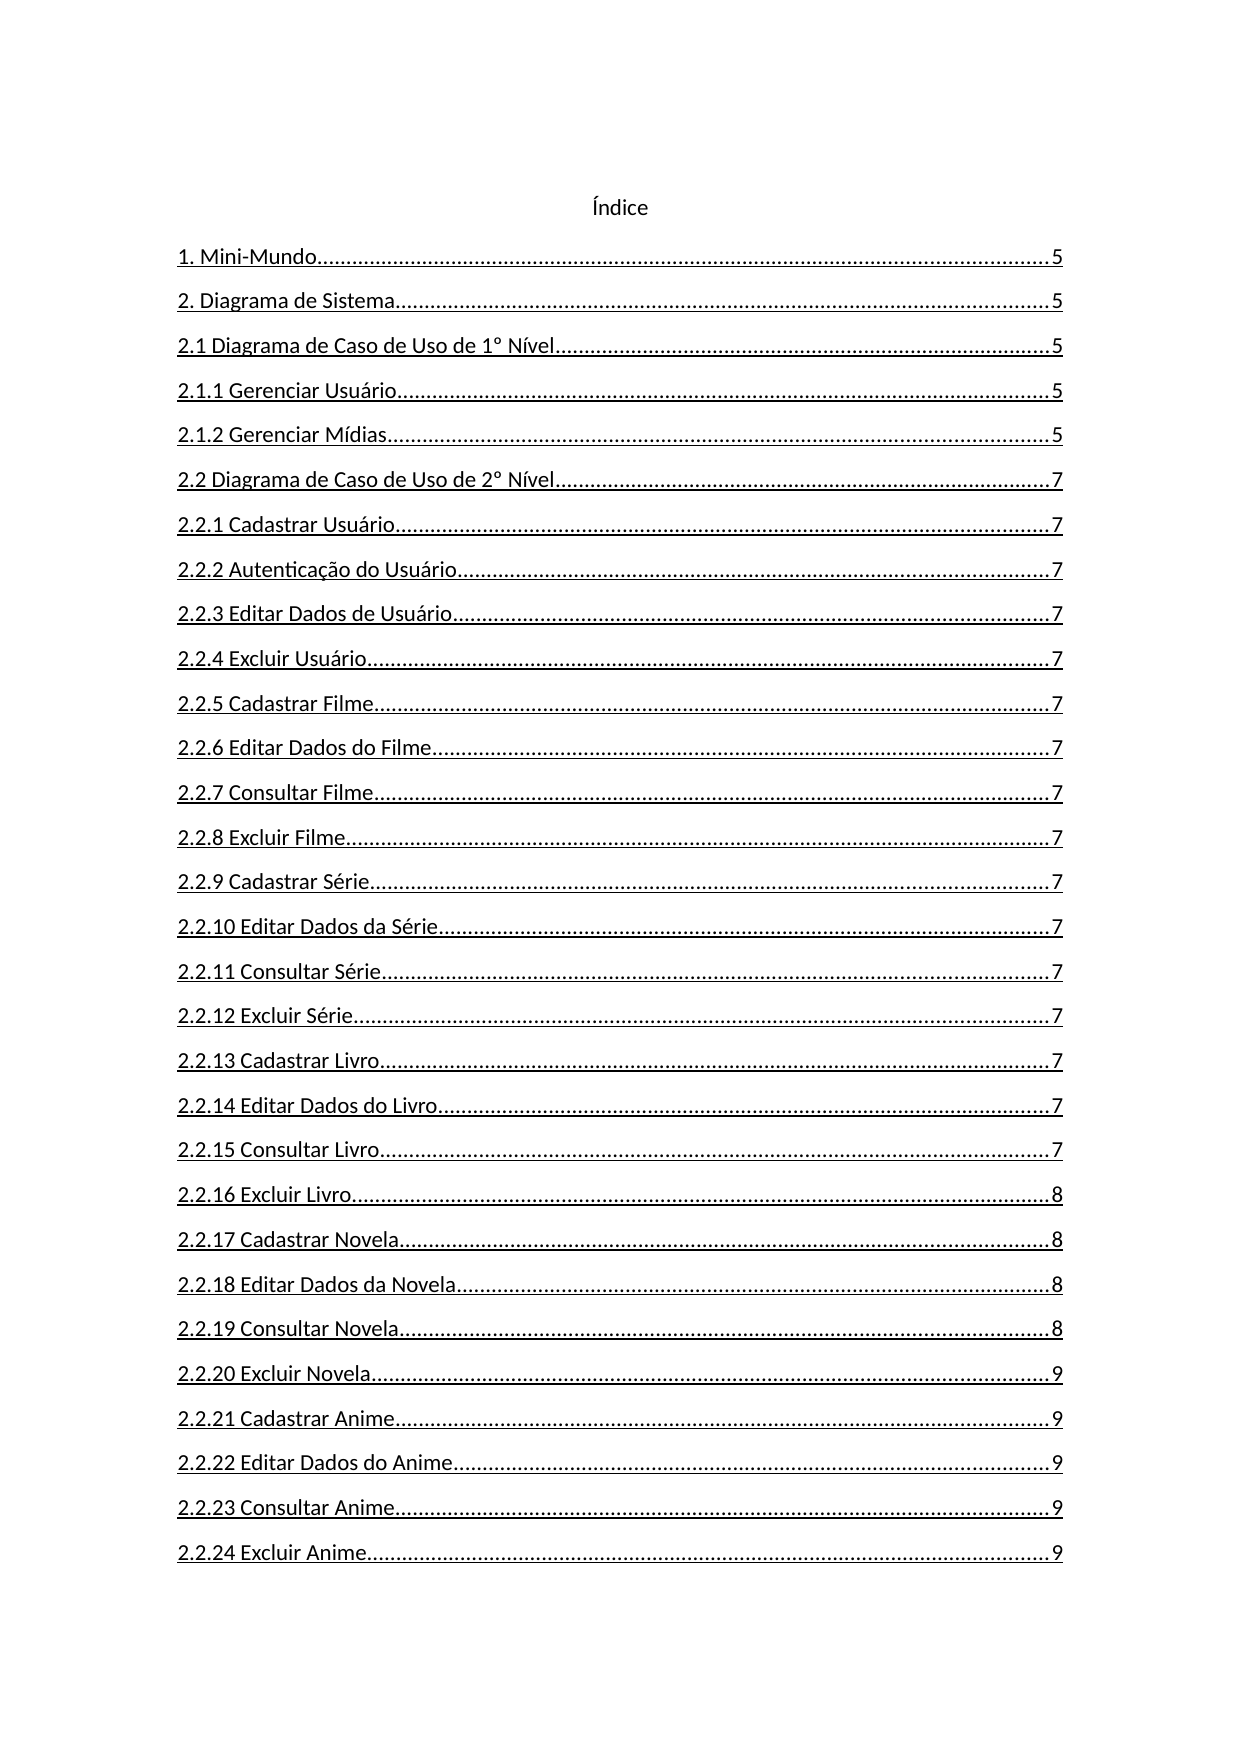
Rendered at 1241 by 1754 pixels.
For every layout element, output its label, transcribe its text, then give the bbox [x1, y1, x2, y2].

text 2.2.6 Editar Dados do Filme 7 [177, 733, 1063, 758]
text 2.2.1 Cadastrar Usuário 7 [177, 510, 1063, 534]
text 2.2.13 Cadastrar Livro 7 [177, 1046, 1063, 1070]
text 2.2.8 Excluir Filme 7 [177, 823, 1063, 847]
text 2.2.9 Cadastrar Série 7 [177, 867, 1063, 892]
text 2.2 Diagrama de Caso de Uso de 2º Nível 7 [177, 465, 1063, 489]
text 1. Mini-Mundo 5 [177, 242, 1063, 266]
text 2.2.15 Consultar Livro 7 [177, 1136, 1063, 1160]
text 2.2.18 Editar Dados da Novela 8 [177, 1270, 1063, 1294]
text 2.2.14 Editar Dados do Livro 7 [177, 1091, 1063, 1115]
text Índice [177, 193, 1063, 221]
text 2. Diagrama de Sistema 5 [177, 287, 1063, 311]
text 2.2.20 Excluir Novela 9 [177, 1359, 1063, 1383]
text 2.2.24 Excluir Anime 9 [177, 1538, 1063, 1562]
text 2.2.21 Cadastrar Anime 9 [177, 1404, 1063, 1428]
text 2.1.2 Gerenciar Mídias 5 [177, 421, 1063, 445]
text 2.2.11 Consultar Série 7 [177, 957, 1063, 981]
text 2.1 Diagrama de Caso de Uso de 1º Nível 5 [177, 331, 1063, 355]
text 2.2.5 Cadastrar Filme 7 [177, 689, 1063, 713]
text 2.2.22 Editar Dados do Anime 9 [177, 1448, 1063, 1473]
text 2.2.4 Excluir Usuário 7 [177, 644, 1063, 668]
text 2.2.16 Excluir Livro 8 [177, 1180, 1063, 1204]
text 2.2.23 Consultar Anime 9 [177, 1493, 1063, 1517]
text 2.2.17 Cadastrar Novela 8 [177, 1225, 1063, 1249]
text 2.2.19 Consultar Novela 8 [177, 1314, 1063, 1338]
text 2.2.7 Consultar Filme 7 [177, 778, 1063, 802]
text 2.2.12 Excluir Série 7 [177, 1002, 1063, 1026]
text 2.2.3 Editar Dados de Usuário 7 [177, 599, 1063, 623]
text 2.2.2 Autenticação do Usuário 7 [177, 555, 1063, 579]
text 2.2.10 Editar Dados da Série 7 [177, 912, 1063, 936]
text 2.1.1 Gerenciar Usuário 5 [177, 376, 1063, 400]
